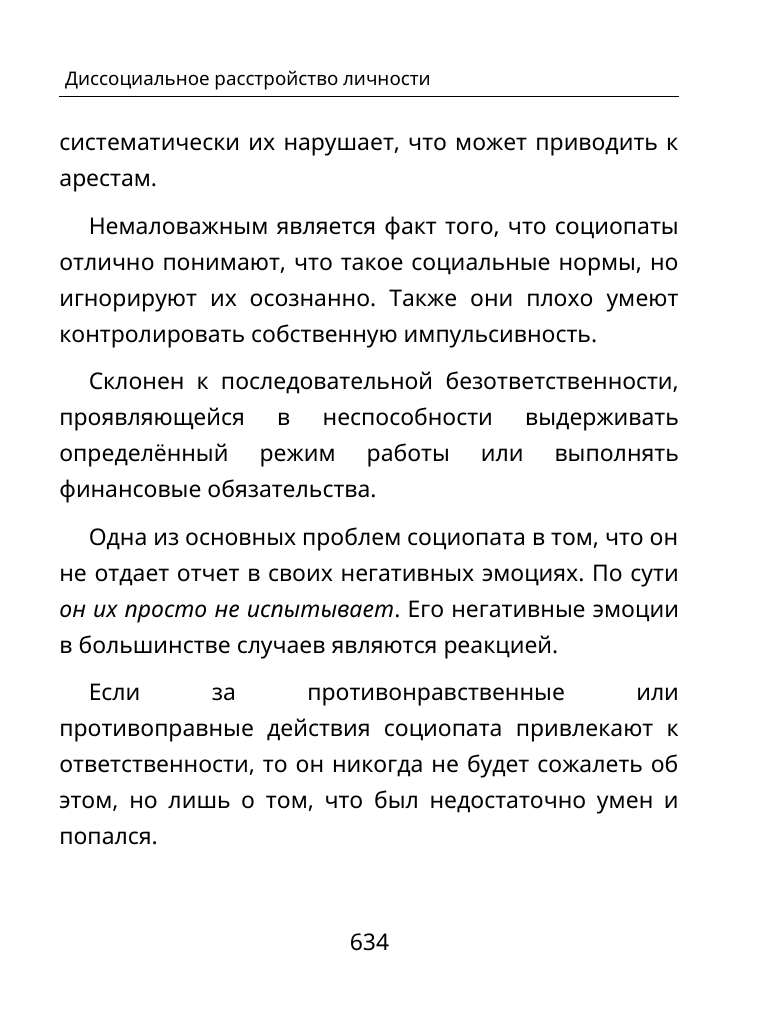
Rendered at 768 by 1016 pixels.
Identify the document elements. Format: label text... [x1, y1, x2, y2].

text Если за противонравственные или противоправные действия социопата привлекают к ответственности, то он никогда не будет сожалеть об этом, но лишь о том, что был недостаточно умен и попался. [59, 676, 679, 851]
text Склонен к последовательной безответственности, проявляющейся в неспособности выдерживать определённый режим работы или выполнять финансовые обязательства. [59, 365, 679, 504]
text Одна из основных проблем социопата в том, что он не отдает отчет в своих негативных эмоциях. По сути он их просто не испытывает. Его негативные эмоции в большинстве случаев являются реакцией. [59, 521, 679, 660]
text Немаловажным является факт того, что социопаты отлично понимают, что такое социальные нормы, но игнорируют их осознанно. Также они плохо умеют контролировать собственную импульсивность. [59, 210, 679, 349]
text систематически их нарушает, что может приводить к арестам. [59, 126, 679, 193]
